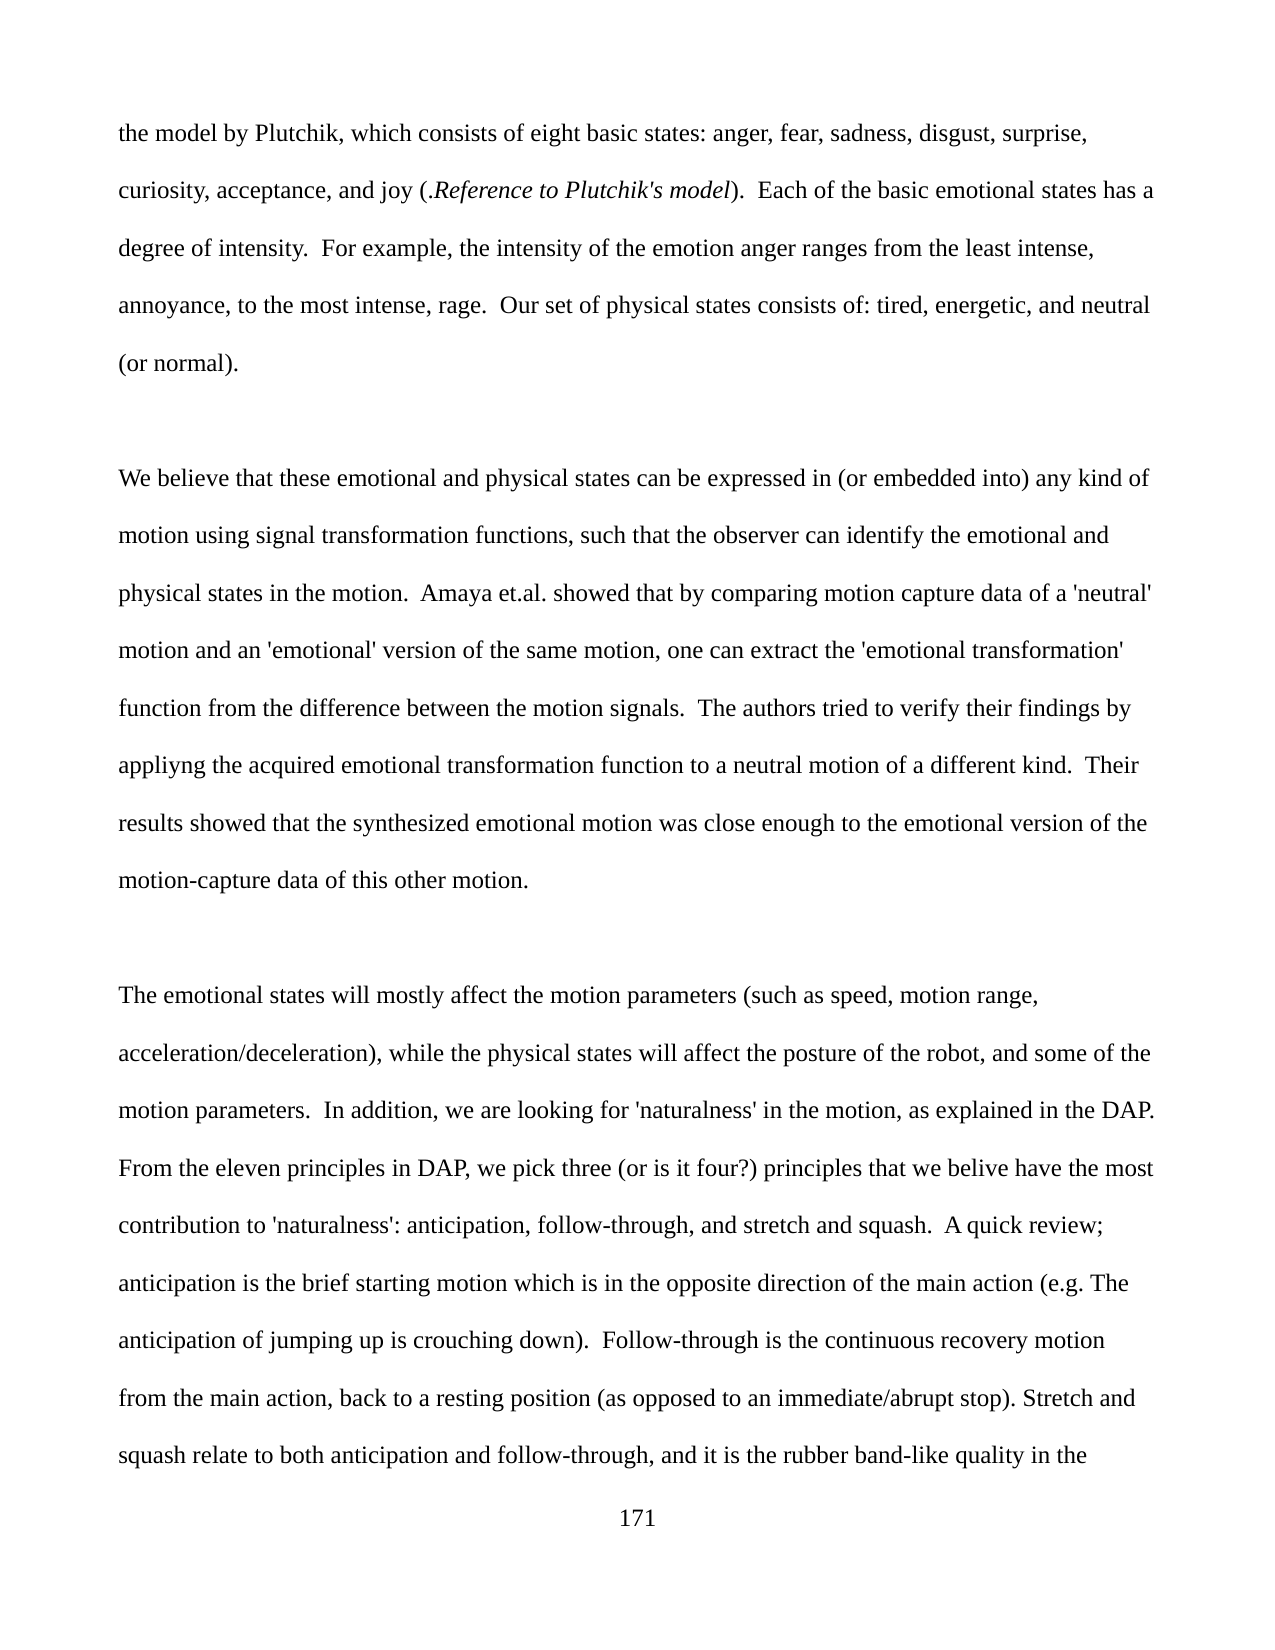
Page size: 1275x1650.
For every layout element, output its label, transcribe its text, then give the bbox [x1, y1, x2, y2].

text the model by Plutchik, which consists of eight basic states: anger, fear, sadness, disgust, surprise, curiosity, acceptance, and joy (.Reference to Plutchik's model). Each of the basic emotional states has a degree of intensity. For example, the intensity of the emotion anger ranges from the least intense, annoyance, to the most intense, rage. Our set of physical states consists of: tired, energetic, and neutral (or normal). [118, 118, 1157, 377]
text We believe that these emotional and physical states can be expressed in (or embedded into) any kind of motion using signal transformation functions, such that the observer can identify the emotional and physical states in the motion. Amaya et.al. showed that by comparing motion capture data of a 'neutral' motion and an 'emotional' version of the same motion, one can extract the 'emotional transformation' function from the difference between the motion signals. The authors tried to verify their findings by appliyng the acquired emotional transformation function to a neutral motion of a different kind. Their results showed that the synthesized emotional motion was close enough to the emotional version of the motion-capture data of this other motion. [118, 463, 1157, 894]
text The emotional states will mostly affect the motion parameters (such as speed, motion range, acceleration/deceleration), while the physical states will affect the posture of the robot, and some of the motion parameters. In addition, we are looking for 'naturalness' in the motion, as explained in the DAP. From the eleven principles in DAP, we pick three (or is it four?) principles that we belive have the most contribution to 'naturalness': anticipation, follow-through, and stretch and squash. A quick review; anticipation is the brief starting motion which is in the opposite direction of the main action (e.g. The anticipation of jumping up is crouching down). Follow-through is the continuous recovery motion from the main action, back to a resting position (as opposed to an immediate/abrupt stop). Stretch and squash relate to both anticipation and follow-through, and it is the rubber band-like quality in the [118, 981, 1157, 1469]
